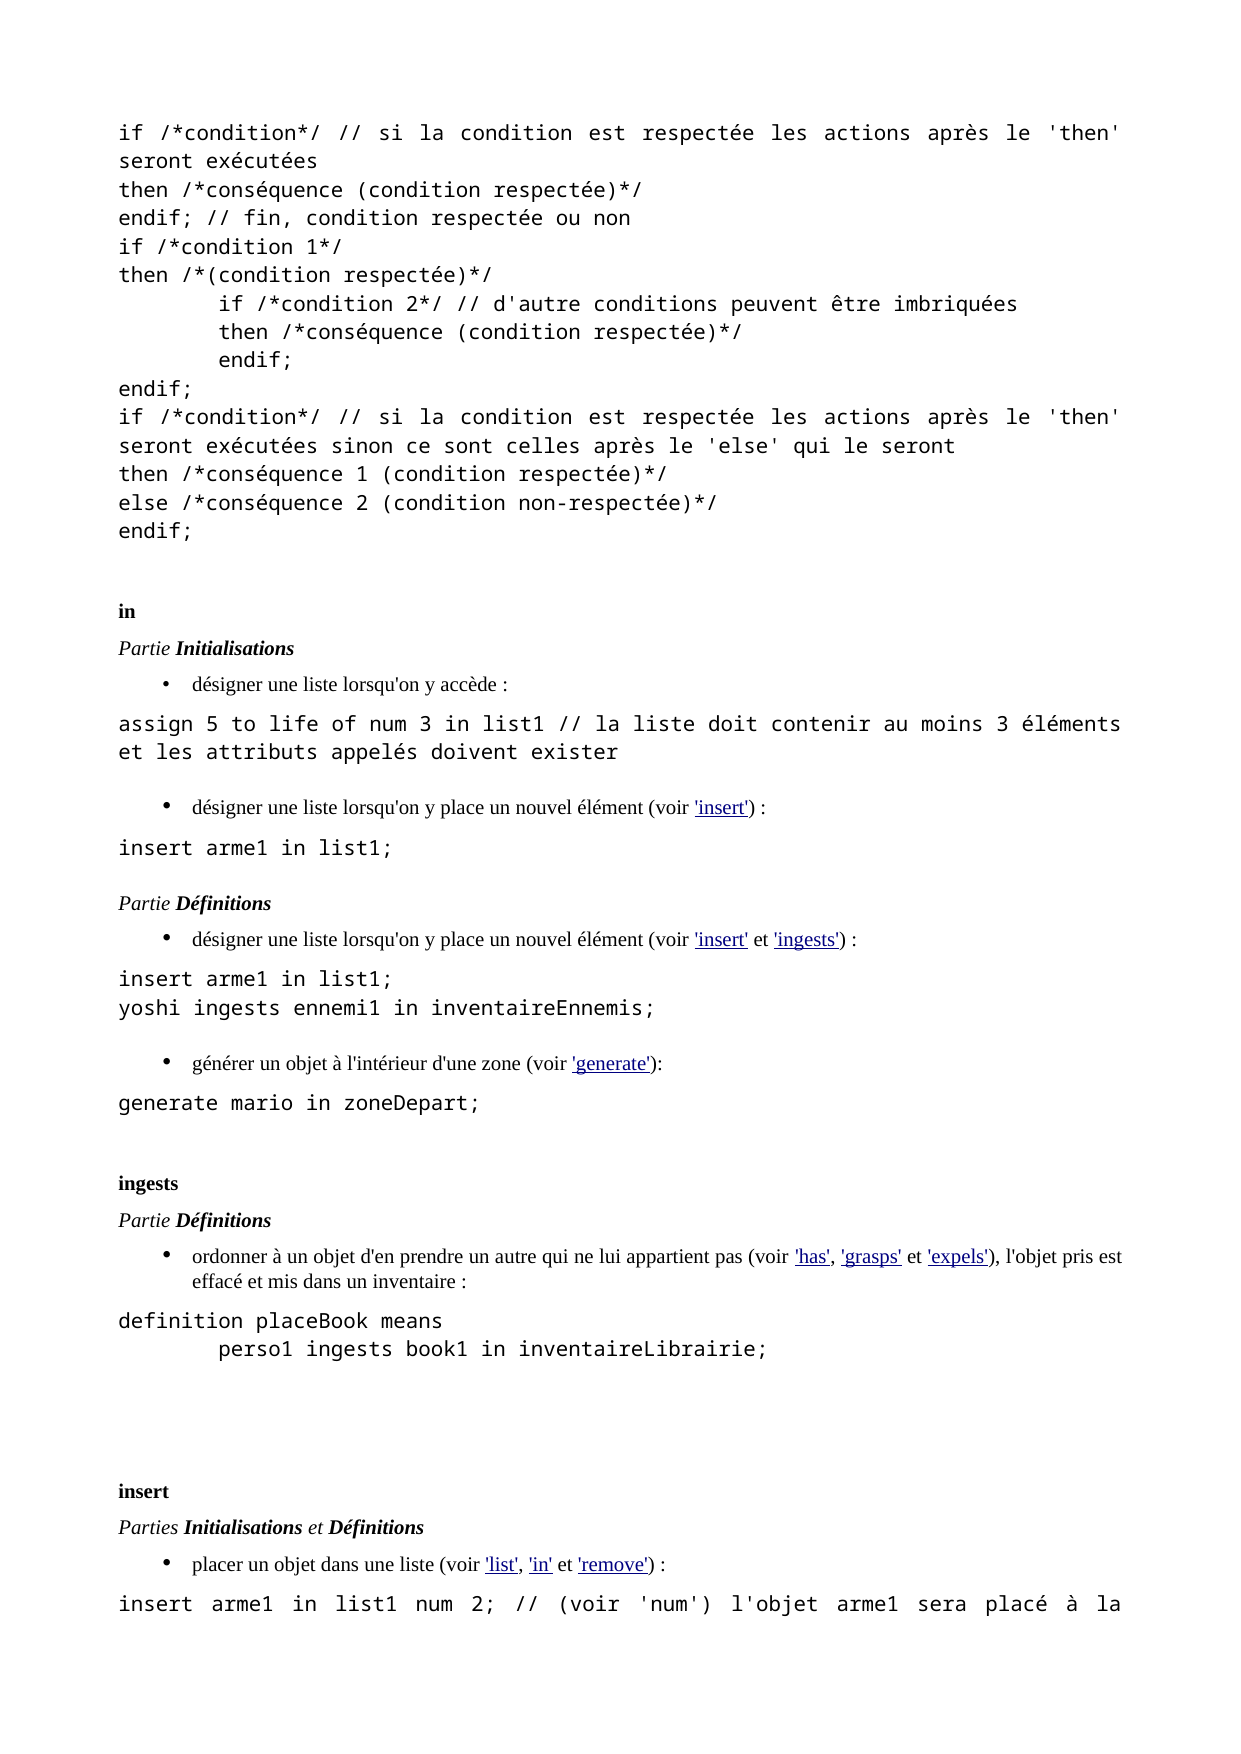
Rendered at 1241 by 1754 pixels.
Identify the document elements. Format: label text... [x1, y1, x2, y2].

subtitle in [118, 599, 1122, 623]
list ordonner à un objet d'en prendre un autre qui ne lui appartient pas (voir 'has', 'grasps' et 'expels'), l'objet pris est effacé et mis dans un inventaire : [162, 1244, 1122, 1293]
list générer un objet à l'intérieur d'une zone (voir 'generate'): [162, 1051, 1122, 1076]
text endif; [118, 516, 1122, 545]
subtitle ingests [118, 1171, 1122, 1195]
list placer un objet dans une liste (voir 'list', 'in' et 'remove') : [162, 1552, 1122, 1577]
text definition placeBook means [118, 1306, 1122, 1334]
text endif; // fin, condition respectée ou non [118, 203, 1122, 232]
text then /*conséquence (condition respectée)*/ [118, 317, 1122, 346]
text yoshi ingests ennemi1 in inventaireEnnemis; [118, 993, 1122, 1021]
text Partie Initialisations [118, 636, 1122, 660]
text insert arme1 in list1; [118, 833, 1122, 861]
text else /*conséquence 2 (condition non-respectée)*/ [118, 488, 1122, 516]
list désigner une liste lorsqu'on y accède : [162, 672, 1122, 696]
text generate mario in zoneDepart; [118, 1088, 1122, 1117]
text assign 5 to life of num 3 in list1 // la liste doit contenir au moins 3 éléments et les attributs appelés doivent exister [118, 709, 1122, 766]
text endif; [118, 346, 1122, 374]
text if /*condition 1*/ [118, 232, 1122, 260]
text if /*condition*/ // si la condition est respectée les actions après le 'then' seront exécutées [118, 118, 1122, 175]
text Partie Définitions [118, 1208, 1122, 1232]
text then /*conséquence 1 (condition respectée)*/ [118, 459, 1122, 488]
text perso1 ingests book1 in inventaireLibrairie; [118, 1334, 1122, 1363]
text Parties Initialisations et Définitions [118, 1515, 1122, 1539]
text if /*condition 2*/ // d'autre conditions peuvent être imbriquées [118, 289, 1122, 317]
text then /*conséquence (condition respectée)*/ [118, 175, 1122, 203]
text insert arme1 in list1 num 2; // (voir 'num') l'objet arme1 sera placé à la [118, 1589, 1122, 1618]
text endif; [118, 374, 1122, 402]
text insert arme1 in list1; [118, 964, 1122, 993]
list désigner une liste lorsqu'on y place un nouvel élément (voir 'insert') : [162, 795, 1122, 820]
text then /*(condition respectée)*/ [118, 260, 1122, 289]
list désigner une liste lorsqu'on y place un nouvel élément (voir 'insert' et 'ingests') : [162, 927, 1122, 952]
text Partie Définitions [118, 891, 1122, 914]
text if /*condition*/ // si la condition est respectée les actions après le 'then' seront exécutées sinon ce sont celles après le 'else' qui le seront [118, 402, 1122, 459]
subtitle insert [118, 1479, 1122, 1503]
